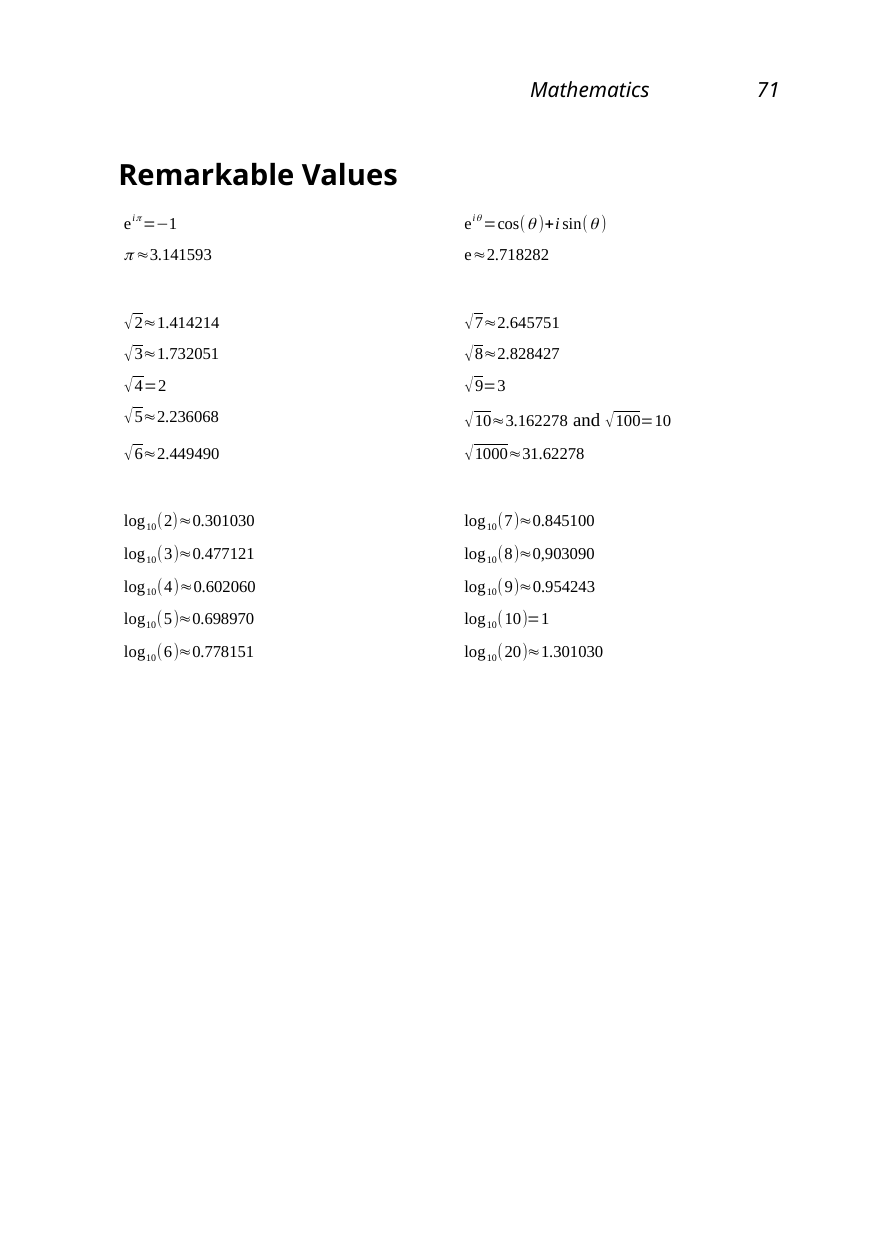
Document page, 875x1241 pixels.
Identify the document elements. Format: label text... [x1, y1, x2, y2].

table_cell [459, 437, 799, 469]
table_header [459, 206, 799, 239]
table_cell [118, 306, 458, 338]
table_cell [459, 538, 799, 571]
table_cell [459, 306, 799, 338]
table_cell and [459, 400, 799, 437]
table_cell [118, 239, 458, 269]
table_cell [118, 437, 458, 469]
table_cell [459, 269, 799, 306]
table_cell [118, 604, 458, 636]
table_header [118, 206, 458, 239]
table_cell [118, 571, 458, 604]
table_cell [118, 506, 458, 538]
table_cell [118, 400, 458, 437]
table_cell [459, 338, 799, 369]
table_cell [459, 636, 799, 669]
table_cell [459, 506, 799, 538]
table_cell [118, 369, 458, 400]
table_cell [459, 239, 799, 269]
table_cell [118, 538, 458, 571]
table_cell [118, 338, 458, 369]
subtitle Remarkable Values [118, 154, 799, 193]
table_cell [459, 604, 799, 636]
table_cell [118, 269, 458, 306]
table_cell [459, 369, 799, 400]
table_cell [118, 636, 458, 669]
table_cell [459, 469, 799, 506]
table_cell [459, 571, 799, 604]
table_cell [118, 469, 458, 506]
